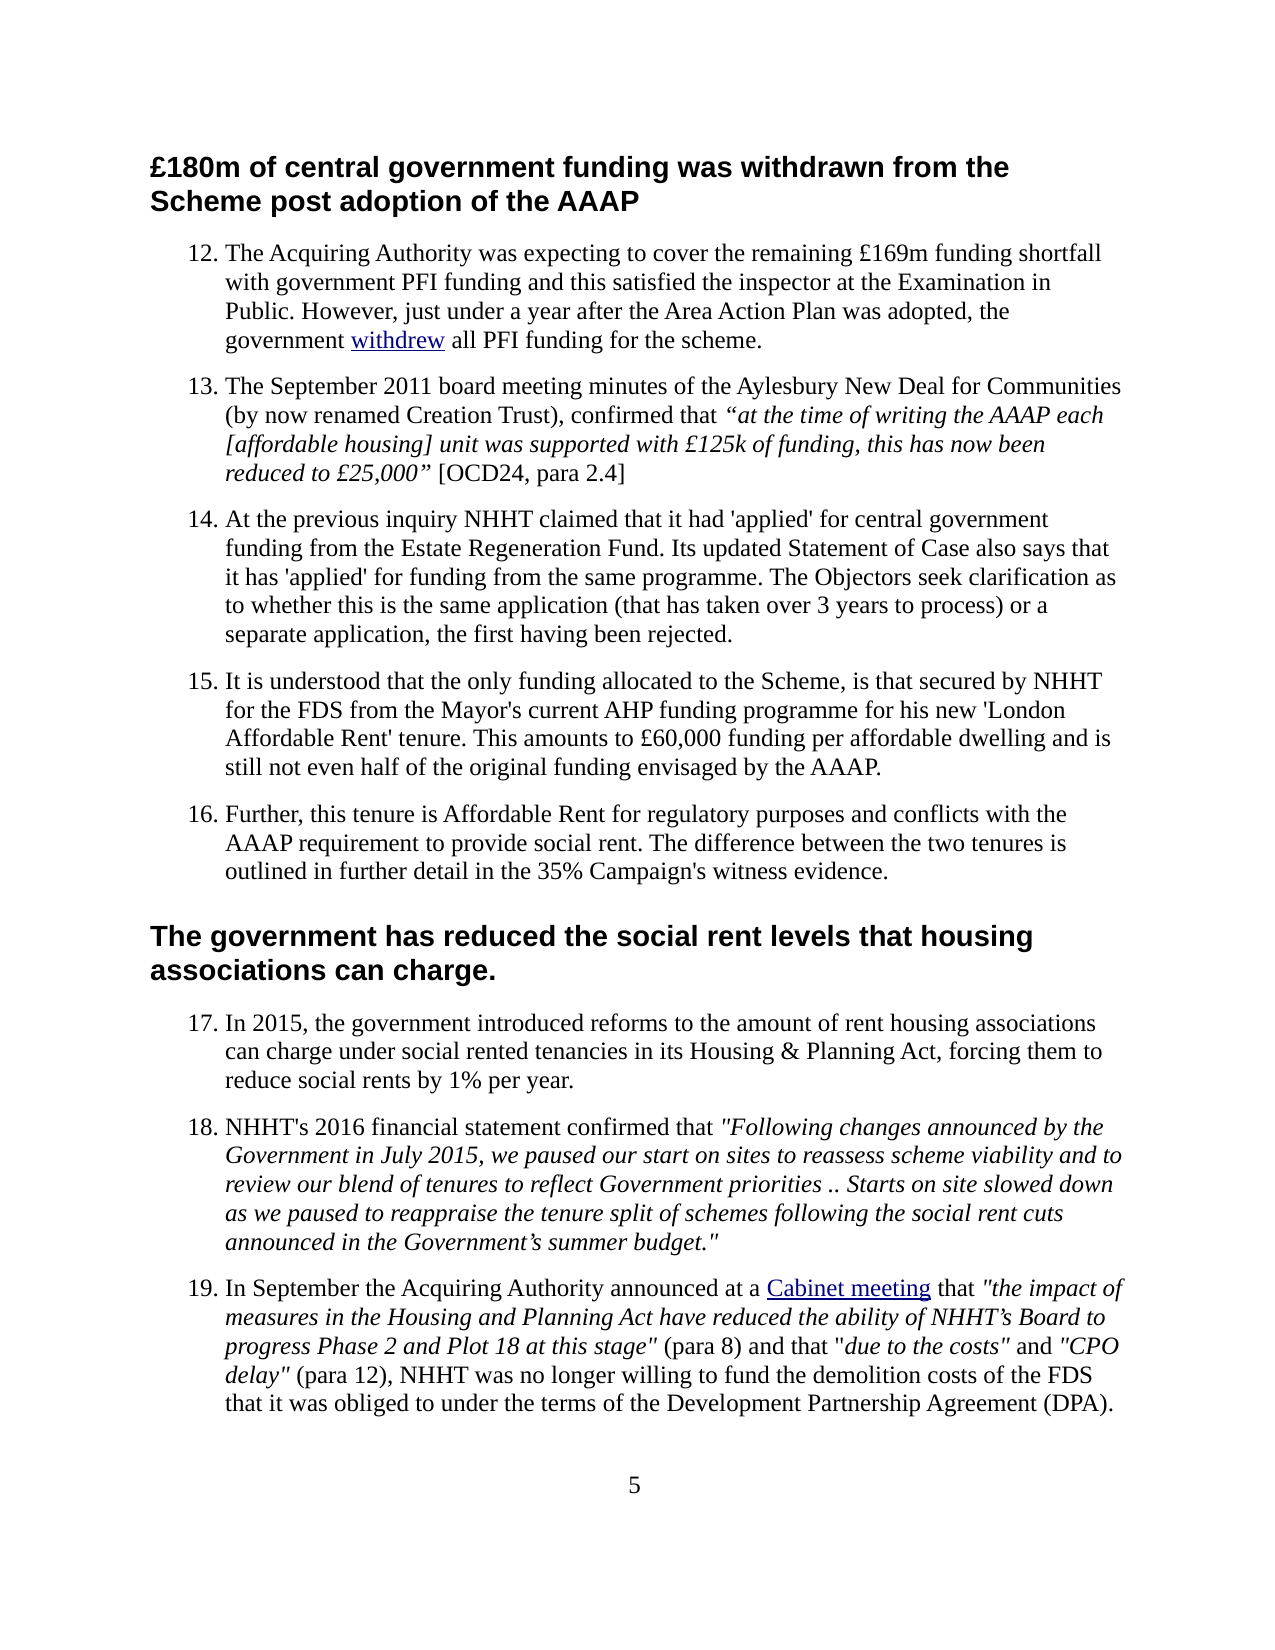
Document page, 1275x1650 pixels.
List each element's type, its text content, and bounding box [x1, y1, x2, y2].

list At the previous inquiry NHHT claimed that it had 'applied' for central government funding from the Estate Regeneration Fund. Its updated Statement of Case also says that it has 'applied' for funding from the same programme. The Objectors seek clarification as to whether this is the same application (that has taken over 3 years to process) or a separate application, the first having been rejected. [187, 504, 1125, 648]
list Further, this tenure is Affordable Rent for regulatory purposes and conflicts with the AAAP requirement to provide social rent. The difference between the two tenures is outlined in further detail in the 35% Campaign's witness evidence. [187, 799, 1125, 885]
subtitle The government has reduced the social rent levels that housing associations can charge. [150, 919, 1125, 986]
list NHHT's 2016 financial statement confirmed that "Following changes announced by the Government in July 2015, we paused our start on sites to reassess scheme viability and to review our blend of tenures to reflect Government priorities .. Starts on site slowed down as we paused to reappraise the tenure split of schemes following the social rent cuts announced in the Government’s summer budget." [187, 1112, 1125, 1256]
list The Acquiring Authority was expecting to cover the remaining £169m funding shortfall with government PFI funding and this satisfied the inspector at the Examination in Public. However, just under a year after the Area Action Plan was adopted, the government withdrew all PFI funding for the scheme. [187, 238, 1125, 353]
list The September 2011 board meeting minutes of the Aylesbury New Deal for Communities (by now renamed Creation Trust), confirmed that “at the time of writing the AAAP each [affordable housing] unit was supported with £125k of funding, this has now been reduced to £25,000” [OCD24, para 2.4] [187, 371, 1125, 486]
list In September the Acquiring Authority announced at a Cabinet meeting that "the impact of measures in the Housing and Planning Act have reduced the ability of NHHT’s Board to progress Phase 2 and Plot 18 at this stage" (para 8) and that "due to the costs" and "CPO delay" (para 12), NHHT was no longer willing to fund the demolition costs of the FDS that it was obliged to under the terms of the Development Partnership Agreement (DPA). [187, 1273, 1125, 1417]
list It is understood that the only funding allocated to the Scheme, is that secured by NHHT for the FDS from the Mayor's current AHP funding programme for his new 'London Affordable Rent' tenure. This amounts to £60,000 funding per affordable dwelling and is still not even half of the original funding envisaged by the AAAP. [187, 666, 1125, 781]
subtitle £180m of central government funding was withdrawn from the Scheme post adoption of the AAAP [150, 150, 1125, 217]
list In 2015, the government introduced reforms to the amount of rent housing associations can charge under social rented tenancies in its Housing & Planning Act, forcing them to reduce social rents by 1% per year. [187, 1008, 1125, 1094]
